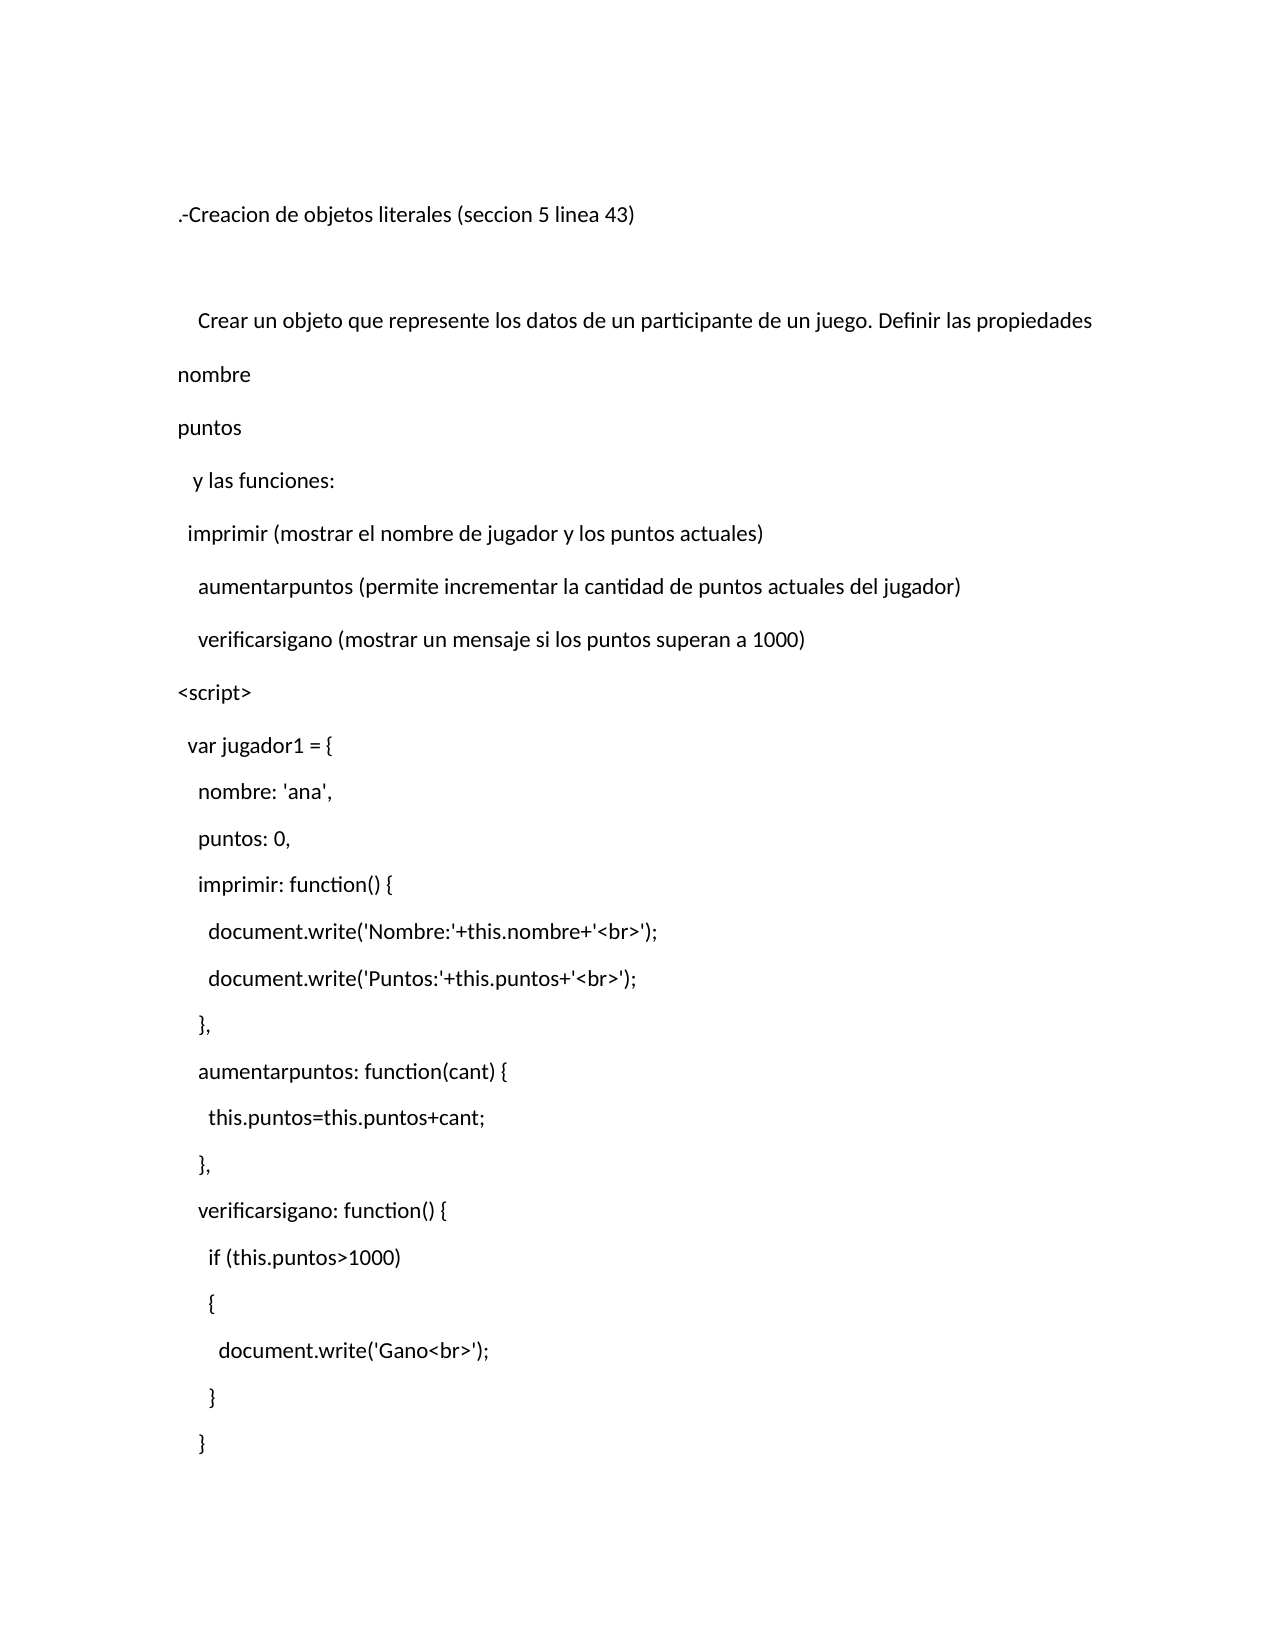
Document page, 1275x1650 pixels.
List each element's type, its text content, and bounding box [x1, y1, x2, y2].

text y las funciones: [177, 466, 1098, 494]
text aumentarpuntos: function(cant) { [177, 1057, 1098, 1085]
text this.puntos=this.puntos+cant; [177, 1103, 1098, 1131]
text puntos: 0, [177, 824, 1098, 852]
text <script> [177, 678, 1098, 706]
text verificarsigano: function() { [177, 1196, 1098, 1224]
text document.write('Gano<br>'); [177, 1336, 1098, 1364]
text imprimir (mostrar el nombre de jugador y los puntos actuales) [177, 519, 1098, 547]
text aumentarpuntos (permite incrementar la cantidad de puntos actuales del jugador) [177, 572, 1098, 600]
text document.write('Puntos:'+this.puntos+'<br>'); [177, 964, 1098, 992]
text }, [177, 1150, 1098, 1178]
text }, [177, 1010, 1098, 1038]
text nombre: 'ana', [177, 777, 1098, 805]
text imprimir: function() { [177, 871, 1098, 898]
text verificarsigano (mostrar un mensaje si los puntos superan a 1000) [177, 625, 1098, 653]
text nombre [177, 360, 1098, 388]
text puntos [177, 413, 1098, 441]
text } [177, 1383, 1098, 1411]
text var jugador1 = { [177, 731, 1098, 759]
text Crear un objeto que represente los datos de un participante de un juego. Definir las propiedades [177, 307, 1098, 335]
text document.write('Nombre:'+this.nombre+'<br>'); [177, 917, 1098, 945]
text } [177, 1429, 1098, 1457]
text { [177, 1289, 1098, 1318]
text .-Creacion de objetos literales (seccion 5 linea 43) [177, 201, 1098, 229]
text if (this.puntos>1000) [177, 1243, 1098, 1271]
